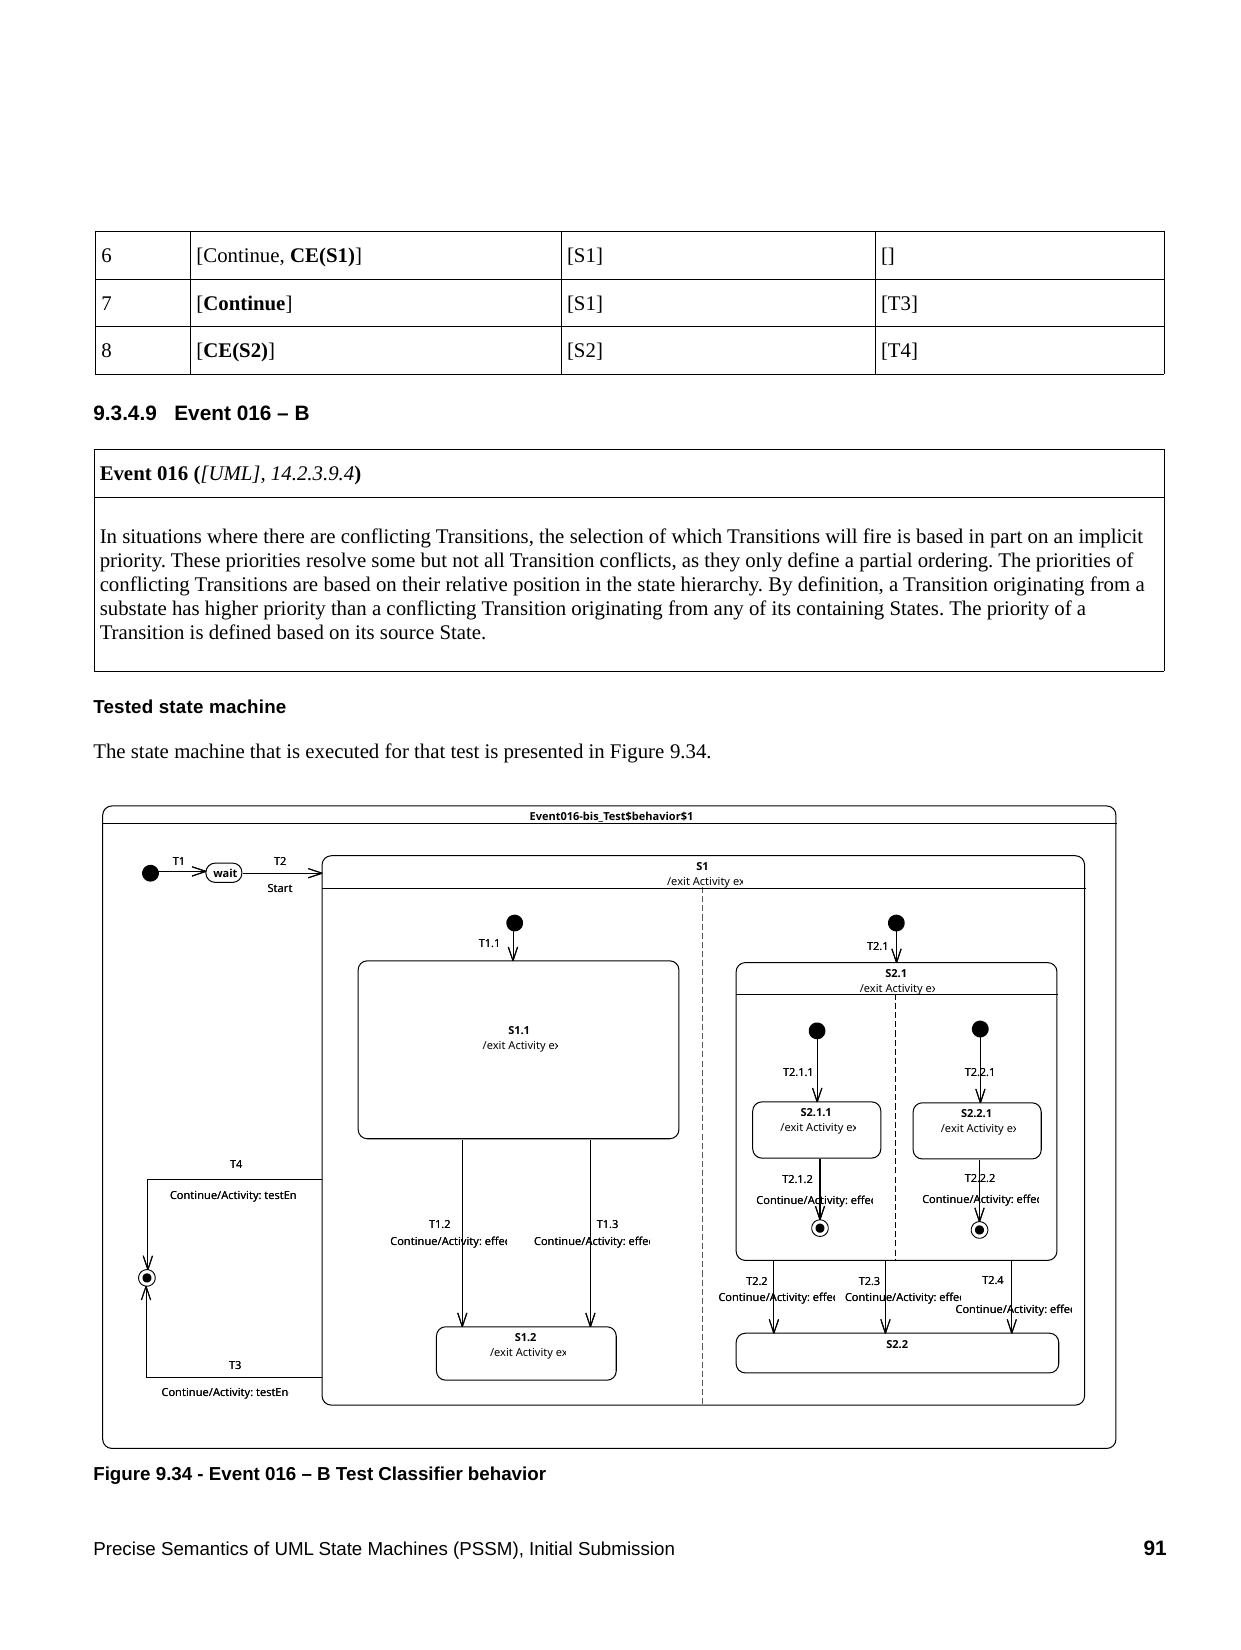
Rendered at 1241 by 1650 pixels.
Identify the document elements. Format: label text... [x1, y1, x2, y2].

table_cell [S1] [562, 232, 875, 279]
subtitle Tested state machine [93, 696, 1164, 718]
table_cell [S1] [562, 280, 875, 326]
table_cell 6 [96, 232, 190, 279]
table_cell [Continue, CE(S1)] [191, 232, 561, 279]
table_cell [Continue] [191, 280, 561, 326]
text Figure 9.34 - Event 016 – B Test Classifier behavior [93, 796, 1127, 1484]
table_cell [CE(S2)] [191, 327, 561, 374]
table_cell [S2] [562, 327, 875, 374]
table_cell [T4] [876, 327, 1164, 374]
subtitle Event 016 – B [93, 399, 1164, 424]
table_cell [T3] [876, 280, 1164, 326]
table_header Event 016 ([UML], 14.2.3.9.4) [95, 450, 1164, 497]
table_cell 8 [96, 327, 190, 374]
table_cell [] [876, 232, 1164, 279]
table_cell In situations where there are conflicting Transitions, the selection of which Transitions will fire is based in part on an implicit priority. These priorities resolve some but not all Transition conflicts, as they only define a partial ordering. The priorities of conflicting Transitions are based on their relative position in the state hierarchy. By definition, a Transition originating from a substate has higher priority than a conflicting Transition originating from any of its containing States. The priority of a Transition is defined based on its source State. [95, 498, 1164, 671]
text The state machine that is executed for that test is presented in Figure 9.34. [93, 739, 1164, 763]
table_cell 7 [96, 280, 190, 326]
